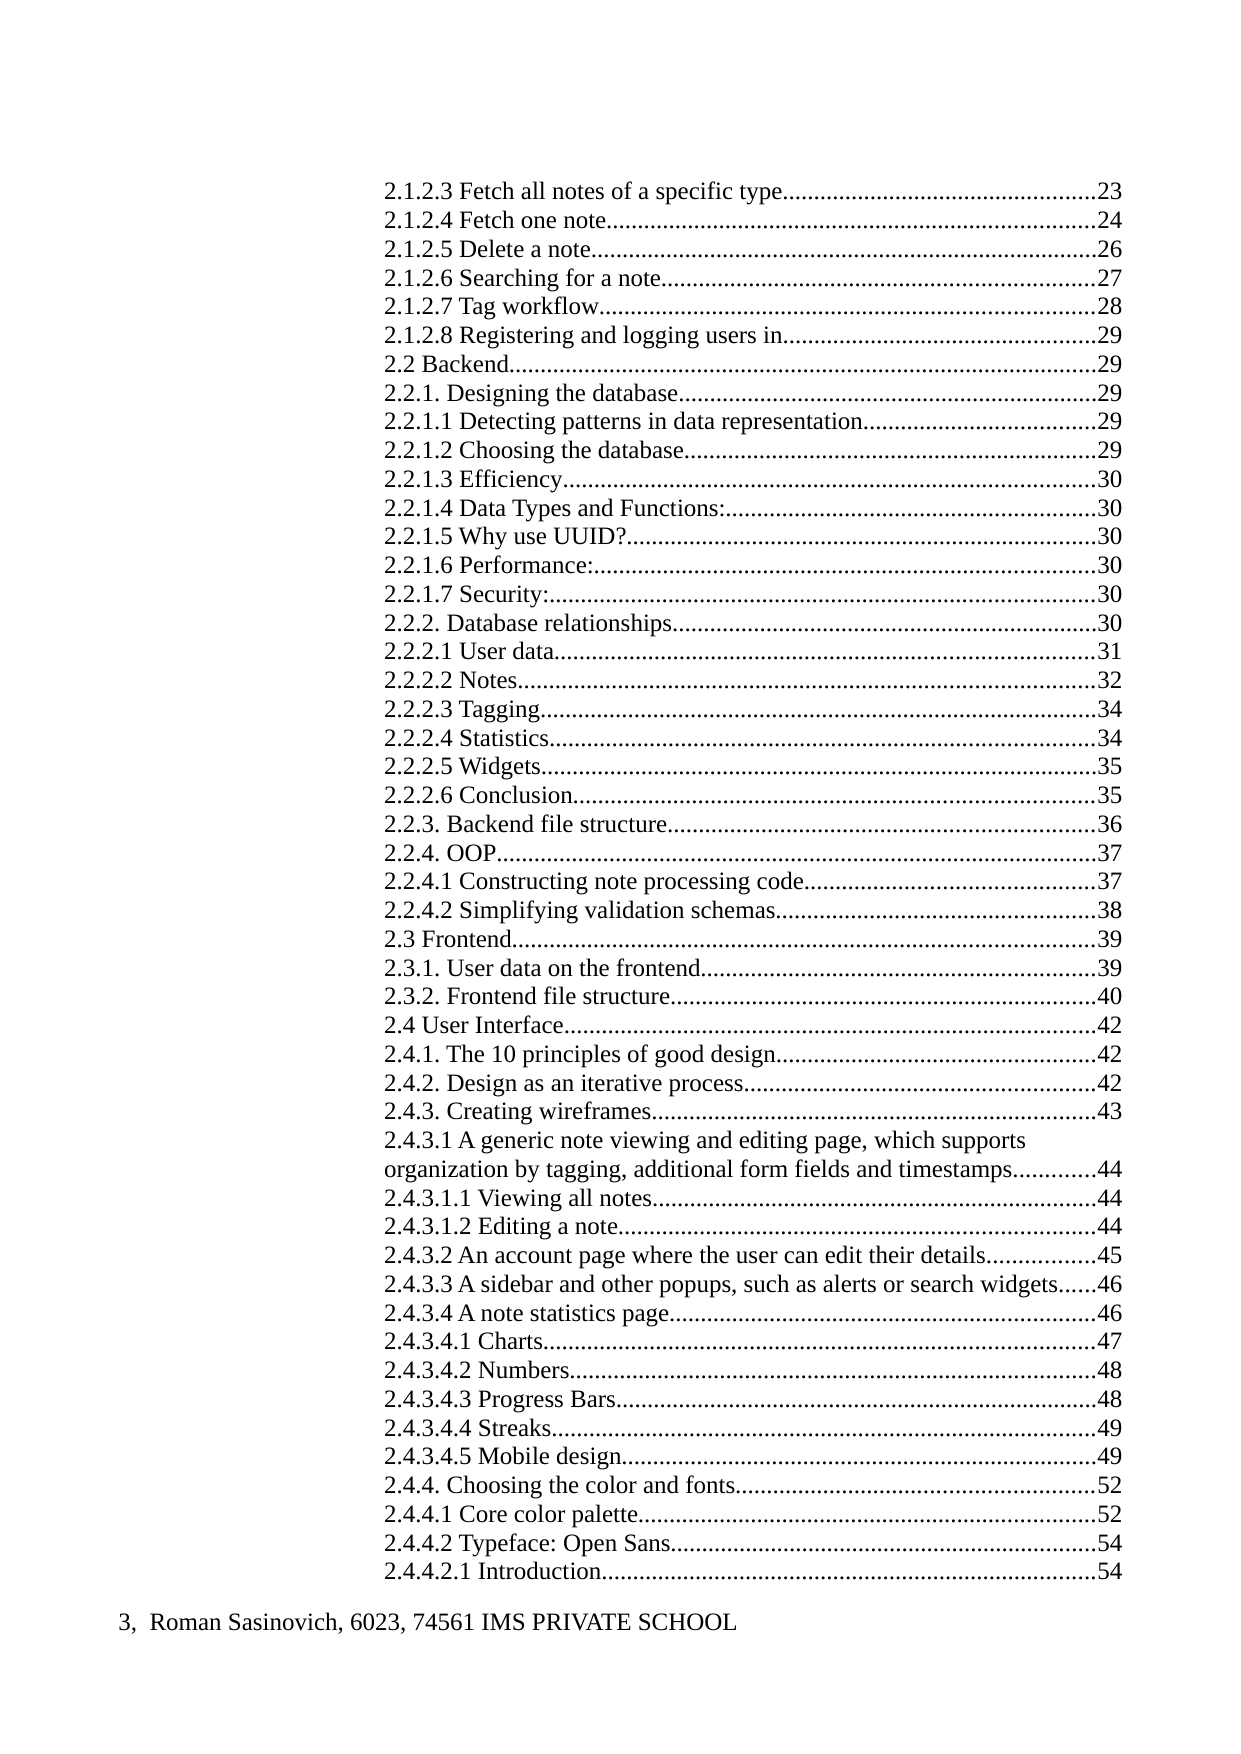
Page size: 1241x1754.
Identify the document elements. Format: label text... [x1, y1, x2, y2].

text 2.4.3.1.2 Editing a note 44 [384, 1211, 1122, 1240]
text 2.2.4.1 Constructing note processing code 37 [384, 866, 1122, 895]
text 2.2.4.2 Simplifying validation schemas 38 [384, 895, 1122, 924]
text 2.4.4.2.1 Introduction 54 [384, 1556, 1122, 1585]
text 2.1.2.8 Registering and logging users in 29 [384, 320, 1122, 349]
text 2.2.2.2 Notes 32 [384, 665, 1122, 694]
text 2.4.3.4.1 Charts 47 [384, 1326, 1122, 1355]
text 2.2.1.7 Security: 30 [384, 579, 1122, 608]
text 2.2.4. OOP 37 [384, 838, 1122, 866]
text 2.2.2. Database relationships 30 [384, 608, 1122, 636]
text 2.4.1. The 10 principles of good design 42 [384, 1039, 1122, 1068]
text 2.2.2.3 Tagging 34 [384, 694, 1122, 723]
text 2.2.2.6 Conclusion 35 [384, 780, 1122, 809]
text 2.3.2. Frontend file structure 40 [384, 981, 1122, 1010]
text 2.2.1.3 Efficiency 30 [384, 464, 1122, 493]
text 2.3 Frontend 39 [384, 924, 1122, 953]
text 2.4.3. Creating wireframes 43 [384, 1096, 1122, 1125]
text 2.4.4.1 Core color palette 52 [384, 1499, 1122, 1528]
text 2.2.3. Backend file structure 36 [384, 809, 1122, 838]
text 2.2.1.2 Choosing the database 29 [384, 435, 1122, 464]
text 2.2.1.5 Why use UUID? 30 [384, 521, 1122, 550]
text 2.1.2.6 Searching for a note 27 [384, 263, 1122, 291]
text 2.4.3.3 A sidebar and other popups, such as alerts or search widgets 46 [384, 1269, 1122, 1298]
text 2.3.1. User data on the frontend 39 [384, 953, 1122, 981]
text 2.4 User Interface 42 [384, 1010, 1122, 1039]
text 2.4.4.2 Typeface: Open Sans 54 [384, 1528, 1122, 1556]
text 2.4.3.4 A note statistics page 46 [384, 1298, 1122, 1326]
text 2.4.3.1 A generic note viewing and editing page, which supports organization by tagging, additional form fields and timestamps. 44 [384, 1125, 1122, 1183]
text 2.2.2.1 User data 31 [384, 636, 1122, 665]
text 2.2 Backend 29 [384, 349, 1122, 378]
text 2.2.1. Designing the database 29 [384, 378, 1122, 406]
text 2.1.2.5 Delete a note 26 [384, 234, 1122, 263]
text 2.4.2. Design as an iterative process 42 [384, 1068, 1122, 1096]
text 2.4.3.4.5 Mobile design 49 [384, 1441, 1122, 1470]
text 2.4.4. Choosing the color and fonts 52 [384, 1470, 1122, 1499]
text 2.1.2.7 Tag workflow 28 [384, 291, 1122, 320]
text 2.1.2.4 Fetch one note 24 [384, 205, 1122, 234]
text 2.2.1.4 Data Types and Functions: 30 [384, 493, 1122, 521]
text 2.4.3.4.4 Streaks 49 [384, 1413, 1122, 1441]
text 2.1.2.3 Fetch all notes of a specific type 23 [384, 176, 1122, 205]
text 2.2.1.6 Performance: 30 [384, 550, 1122, 579]
text 2.2.2.4 Statistics 34 [384, 723, 1122, 751]
text 2.2.1.1 Detecting patterns in data representation 29 [384, 406, 1122, 435]
text 2.4.3.1.1 Viewing all notes 44 [384, 1183, 1122, 1211]
text 2.4.3.4.2 Numbers 48 [384, 1355, 1122, 1384]
text 2.4.3.4.3 Progress Bars 48 [384, 1384, 1122, 1413]
text 2.2.2.5 Widgets 35 [384, 751, 1122, 780]
text 2.4.3.2 An account page where the user can edit their details 45 [384, 1240, 1122, 1269]
